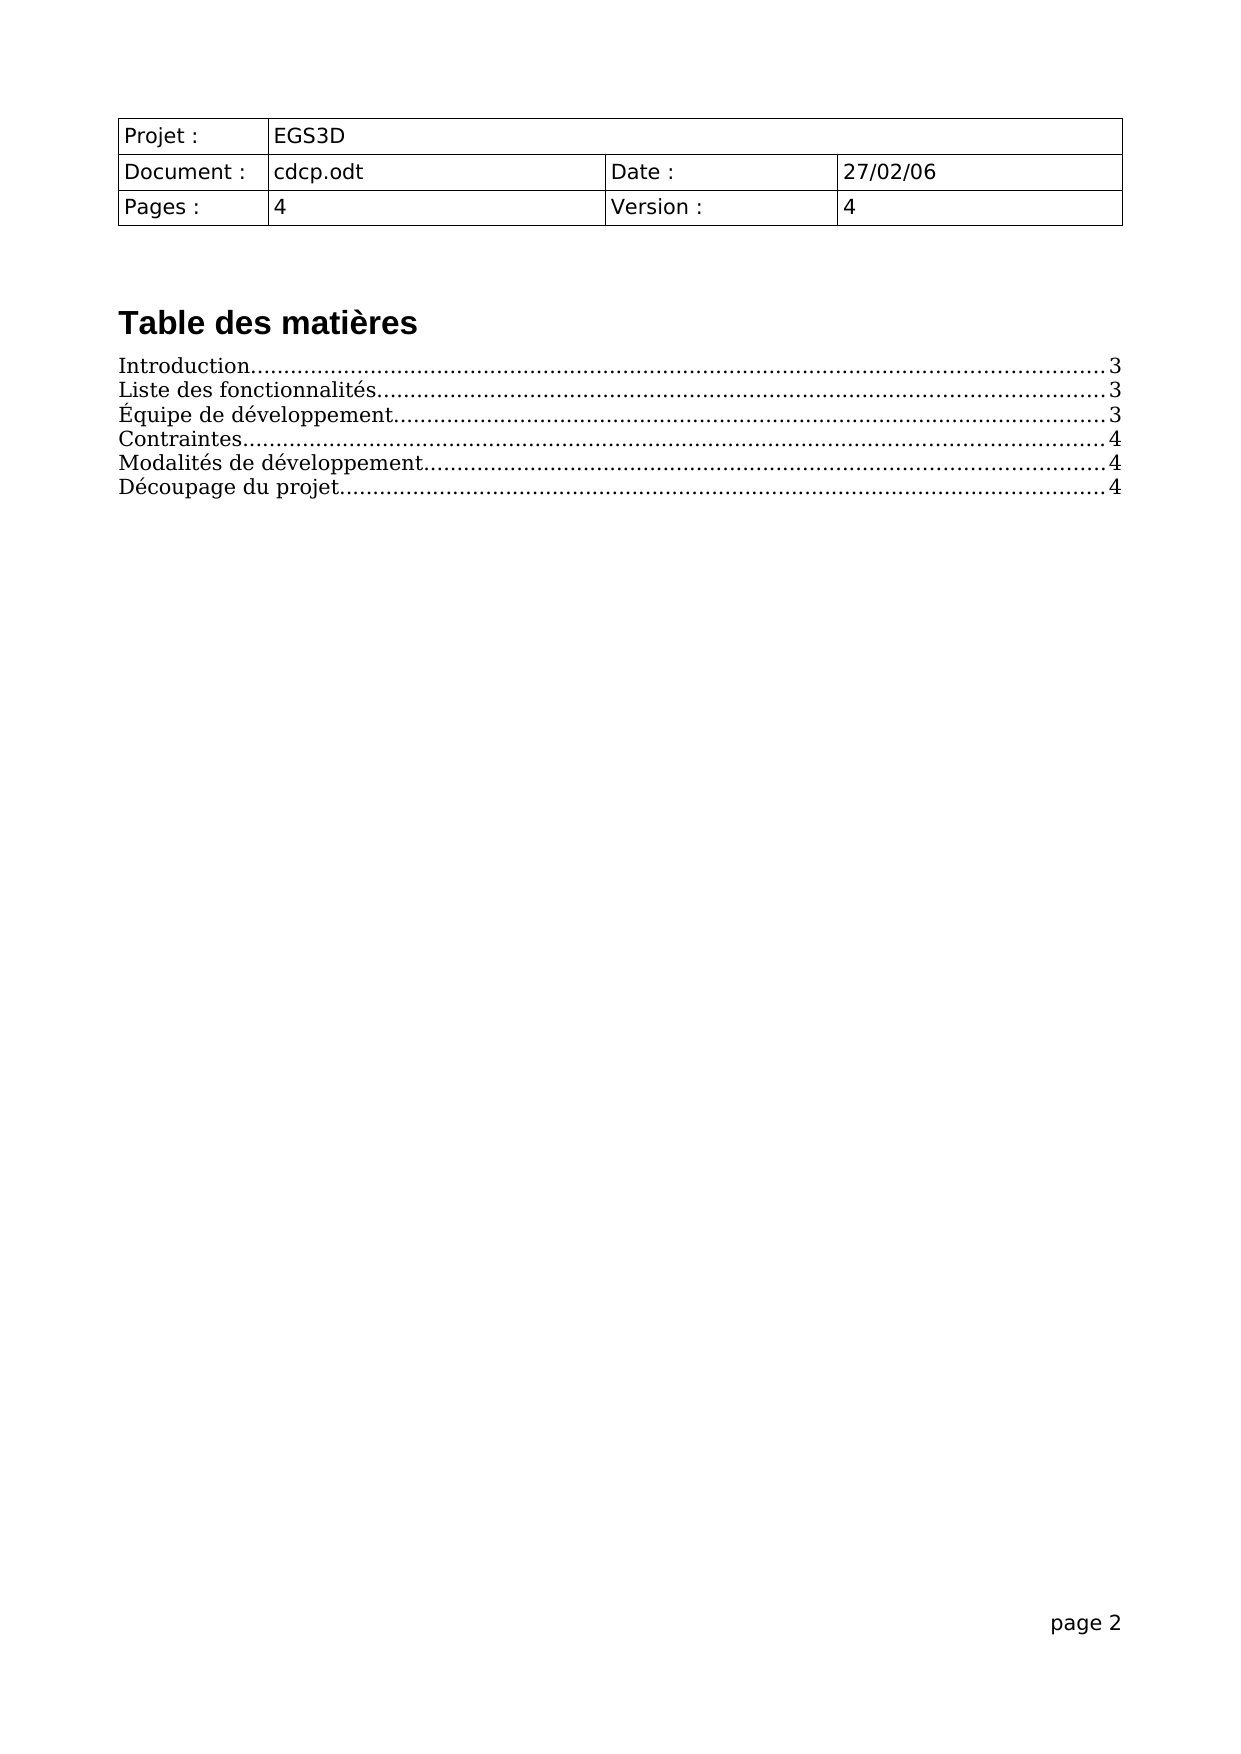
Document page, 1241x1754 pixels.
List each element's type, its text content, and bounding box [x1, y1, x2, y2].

text Liste des fonctionnalités 3 [118, 378, 1122, 403]
text Équipe de développement 3 [118, 403, 1122, 427]
text Modalités de développement 4 [118, 451, 1122, 475]
subtitle Table des matières [118, 304, 1122, 342]
text Introduction 3 [118, 354, 1122, 378]
text Découpage du projet 4 [118, 475, 1122, 500]
text Contraintes 4 [118, 427, 1122, 451]
